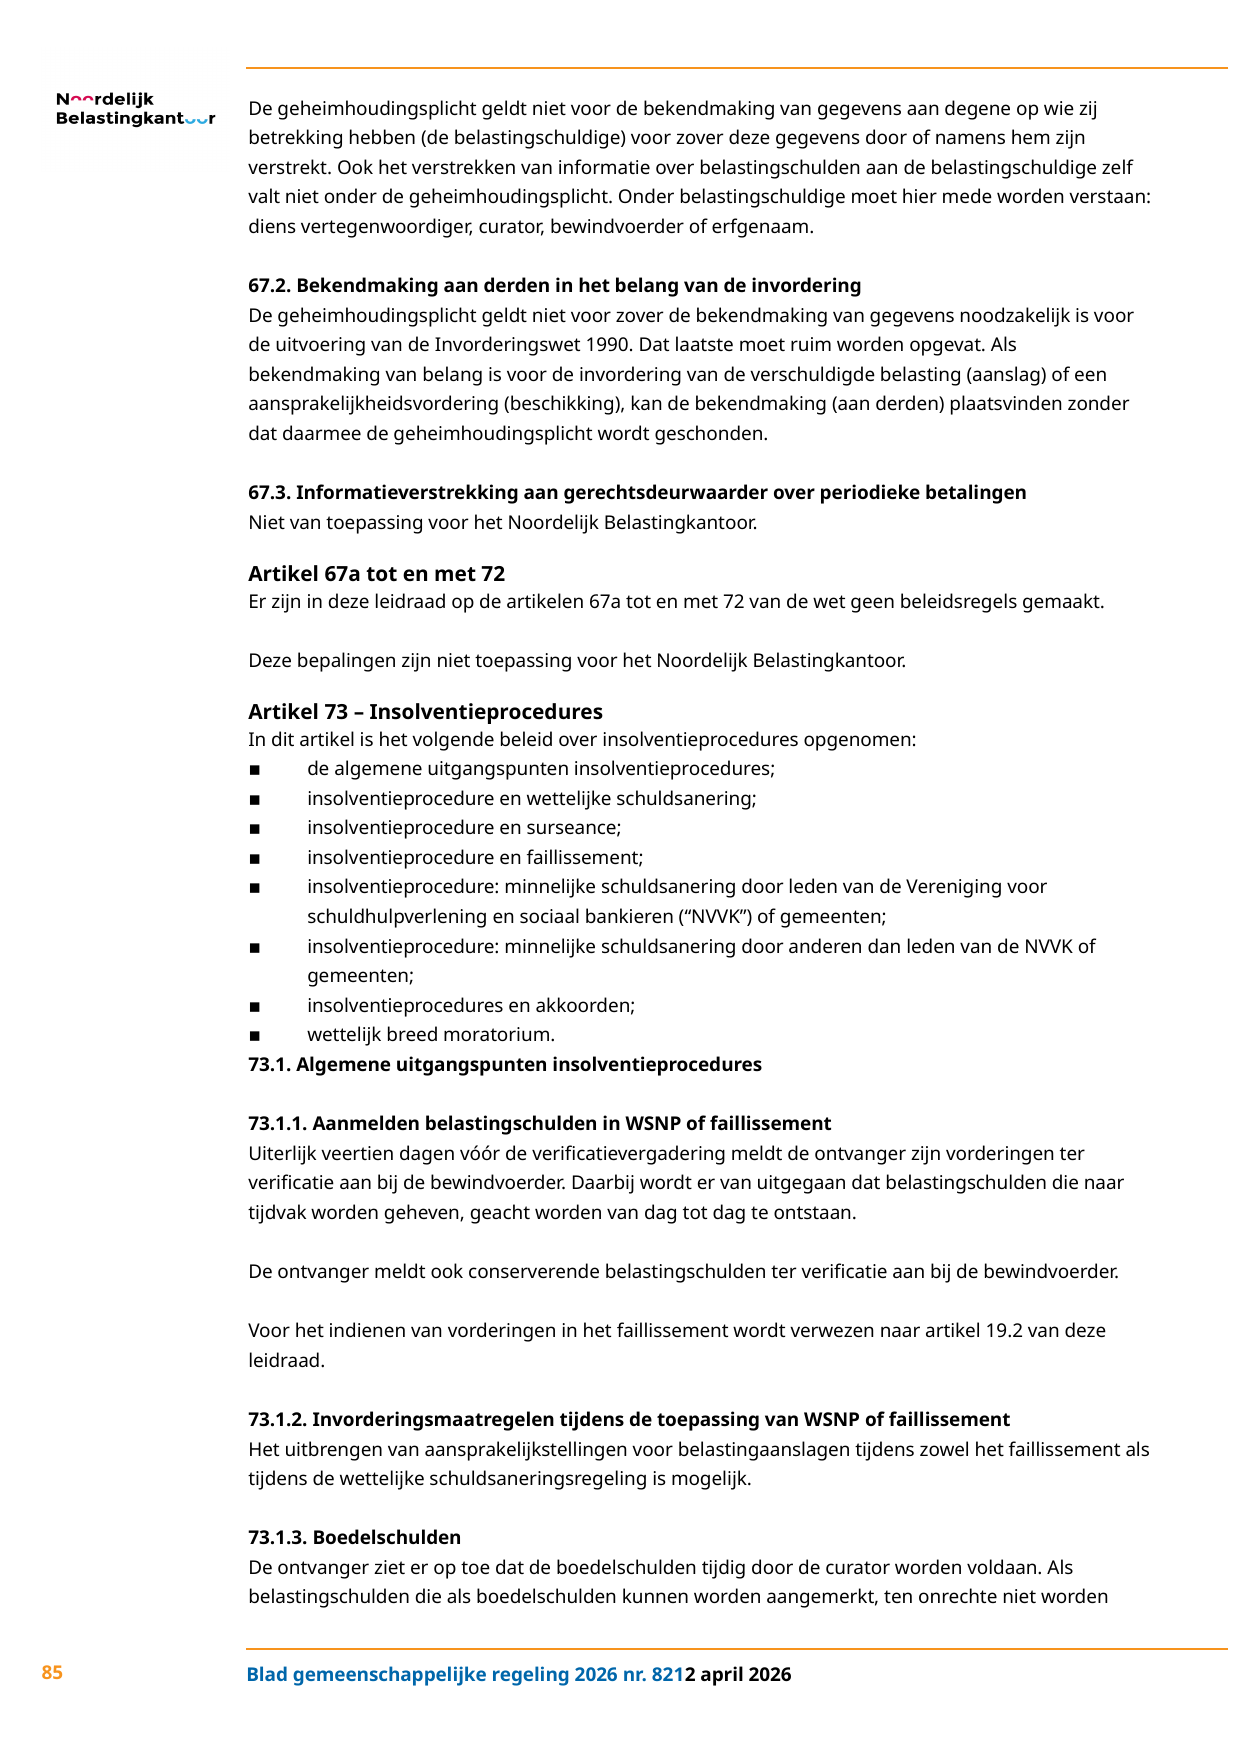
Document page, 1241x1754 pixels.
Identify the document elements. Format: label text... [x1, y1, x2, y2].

text Artikel 73 – Insolventieprocedures [248, 697, 1152, 726]
text 73.1.1. Aanmelden belastingschulden in WSNP of faillissement [248, 1110, 1152, 1136]
text 73.1.2. Invorderingsmaatregelen tijdens de toepassing van WSNP of faillissement [248, 1406, 1152, 1432]
list insolventieprocedures en akkoorden; [248, 992, 1152, 1018]
picture [41, 47, 231, 172]
text 73.1.3. Boedelschulden [248, 1524, 1152, 1550]
text Uiterlijk veertien dagen vóór de verificatievergadering meldt de ontvanger zijn vorderingen ter verificatie aan bij de bewindvoerder. Daarbij wordt er van uitgegaan dat belastingschulden die naar tijdvak worden geheven, geacht worden van dag tot dag te ontstaan. [248, 1140, 1152, 1225]
text Voor het indienen van vorderingen in het faillissement wordt verwezen naar artikel 19.2 van deze leidraad. [248, 1317, 1152, 1373]
text 67.2. Bekendmaking aan derden in het belang van de invordering [248, 272, 1152, 298]
list insolventieprocedure en faillissement; [248, 844, 1152, 870]
text Het uitbrengen van aansprakelijkstellingen voor belastingaanslagen tijdens zowel het faillissement als tijdens de wettelijke schuldsaneringsregeling is mogelijk. [248, 1436, 1152, 1491]
text Deze bepalingen zijn niet toepassing voor het Noordelijk Belastingkantoor. [248, 647, 1152, 673]
list insolventieprocedure: minnelijke schuldsanering door leden van de Vereniging voor schuldhulpverlening en sociaal bankieren (“NVVK”) of gemeenten; [248, 874, 1152, 929]
list wettelijk breed moratorium. [248, 1022, 1152, 1047]
text De geheimhoudingsplicht geldt niet voor zover de bekendmaking van gegevens noodzakelijk is voor de uitvoering van de Invorderingswet 1990. Dat laatste moet ruim worden opgevat. Als bekendmaking van belang is voor de invordering van de verschuldigde belasting (aanslag) of een aansprakelijkheidsvordering (beschikking), kan de bekendmaking (aan derden) plaatsvinden zonder dat daarmee de geheimhoudingsplicht wordt geschonden. [248, 302, 1152, 446]
text Artikel 67a tot en met 72 [248, 559, 1152, 588]
list insolventieprocedure en wettelijke schuldsanering; [248, 785, 1152, 811]
text Er zijn in deze leidraad op de artikelen 67a tot en met 72 van de wet geen beleidsregels gemaakt. [248, 588, 1152, 613]
text De ontvanger ziet er op toe dat de boedelschulden tijdig door de curator worden voldaan. Als belastingschulden die als boedelschulden kunnen worden aangemerkt, ten onrechte niet worden [248, 1554, 1152, 1609]
list de algemene uitgangspunten insolventieprocedures; [248, 755, 1152, 781]
text 73.1. Algemene uitgangspunten insolventieprocedures [248, 1051, 1152, 1077]
list insolventieprocedure: minnelijke schuldsanering door anderen dan leden van de NVVK of gemeenten; [248, 933, 1152, 988]
text Niet van toepassing voor het Noordelijk Belastingkantoor. [248, 509, 1152, 535]
text De geheimhoudingsplicht geldt niet voor de bekendmaking van gegevens aan degene op wie zij betrekking hebben (de belastingschuldige) voor zover deze gegevens door of namens hem zijn verstrekt. Ook het verstrekken van informatie over belastingschulden aan de belastingschuldige zelf valt niet onder de geheimhoudingsplicht. Onder belastingschuldige moet hier mede worden verstaan: diens vertegenwoordiger, curator, bewindvoerder of erfgenaam. [248, 95, 1152, 239]
text De ontvanger meldt ook conserverende belastingschulden ter verificatie aan bij de bewindvoerder. [248, 1258, 1152, 1284]
list insolventieprocedure en surseance; [248, 814, 1152, 840]
text In dit artikel is het volgende beleid over insolventieprocedures opgenomen: [248, 726, 1152, 752]
text 67.3. Informatieverstrekking aan gerechtsdeurwaarder over periodieke betalingen [248, 479, 1152, 505]
